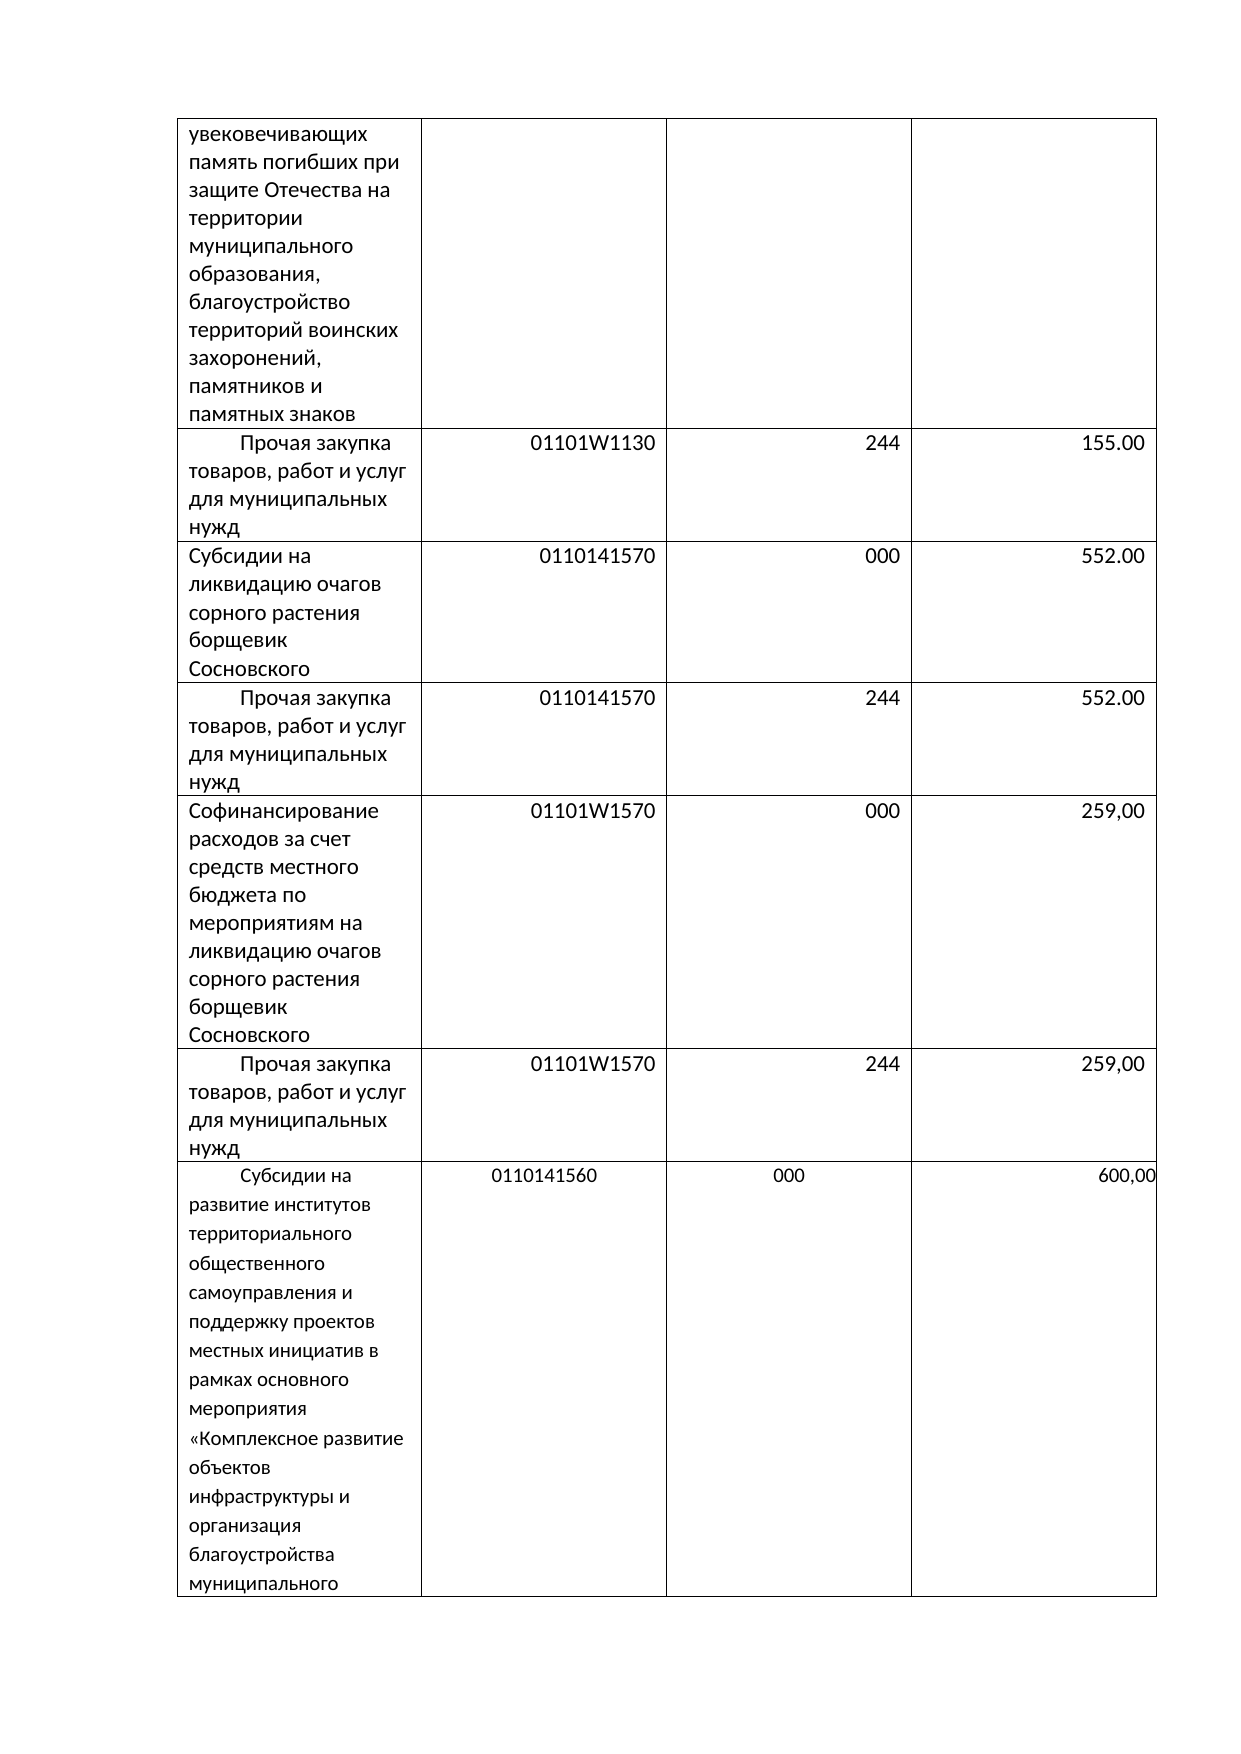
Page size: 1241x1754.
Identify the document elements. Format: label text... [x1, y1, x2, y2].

table_cell 0110141570 [422, 542, 666, 682]
table_cell 600,00 [912, 1162, 1156, 1596]
table_cell 259,00 [912, 796, 1156, 1048]
table_cell 0110141570 [422, 683, 666, 795]
table_cell 01101W1130 [422, 429, 666, 541]
table_cell увековечивающих память погибших при защите Отечества на территории муниципального образования, благоустройство территорий воинских захоронений, памятников и памятных знаков [178, 119, 421, 427]
table_cell Прочая закупка товаров, работ и услуг для муниципальных нужд [178, 429, 421, 541]
table_cell 244 [667, 1049, 911, 1161]
table_cell 552.00 [912, 542, 1156, 682]
table_cell 552.00 [912, 683, 1156, 795]
table_cell 155.00 [912, 429, 1156, 541]
table_cell 01101W1570 [422, 1049, 666, 1161]
table_cell Прочая закупка товаров, работ и услуг для муниципальных нужд [178, 1049, 421, 1161]
table_cell Софинансирование расходов за счет средств местного бюджета по мероприятиям на ликвидацию очагов сорного растения борщевик Сосновского [178, 796, 421, 1048]
table_cell [422, 119, 666, 427]
table_cell [667, 119, 911, 427]
table_cell 244 [667, 683, 911, 795]
table_cell 244 [667, 429, 911, 541]
table_cell 000 [667, 542, 911, 682]
table_cell 01101W1570 [422, 796, 666, 1048]
table_cell 259,00 [912, 1049, 1156, 1161]
table_cell 000 [667, 1162, 911, 1596]
table_cell Субсидии на ликвидацию очагов сорного растения борщевик Сосновского [178, 542, 421, 682]
table_cell 0110141560 [422, 1162, 666, 1596]
table_cell Субсидии на развитие институтов территориального общественного самоуправления и поддержку проектов местных инициатив в рамках основного мероприятия «Комплексное развитие объектов инфраструктуры и организация благоустройства муниципального [178, 1162, 421, 1596]
table_cell Прочая закупка товаров, работ и услуг для муниципальных нужд [178, 683, 421, 795]
table_cell [912, 119, 1156, 427]
table_cell 000 [667, 796, 911, 1048]
